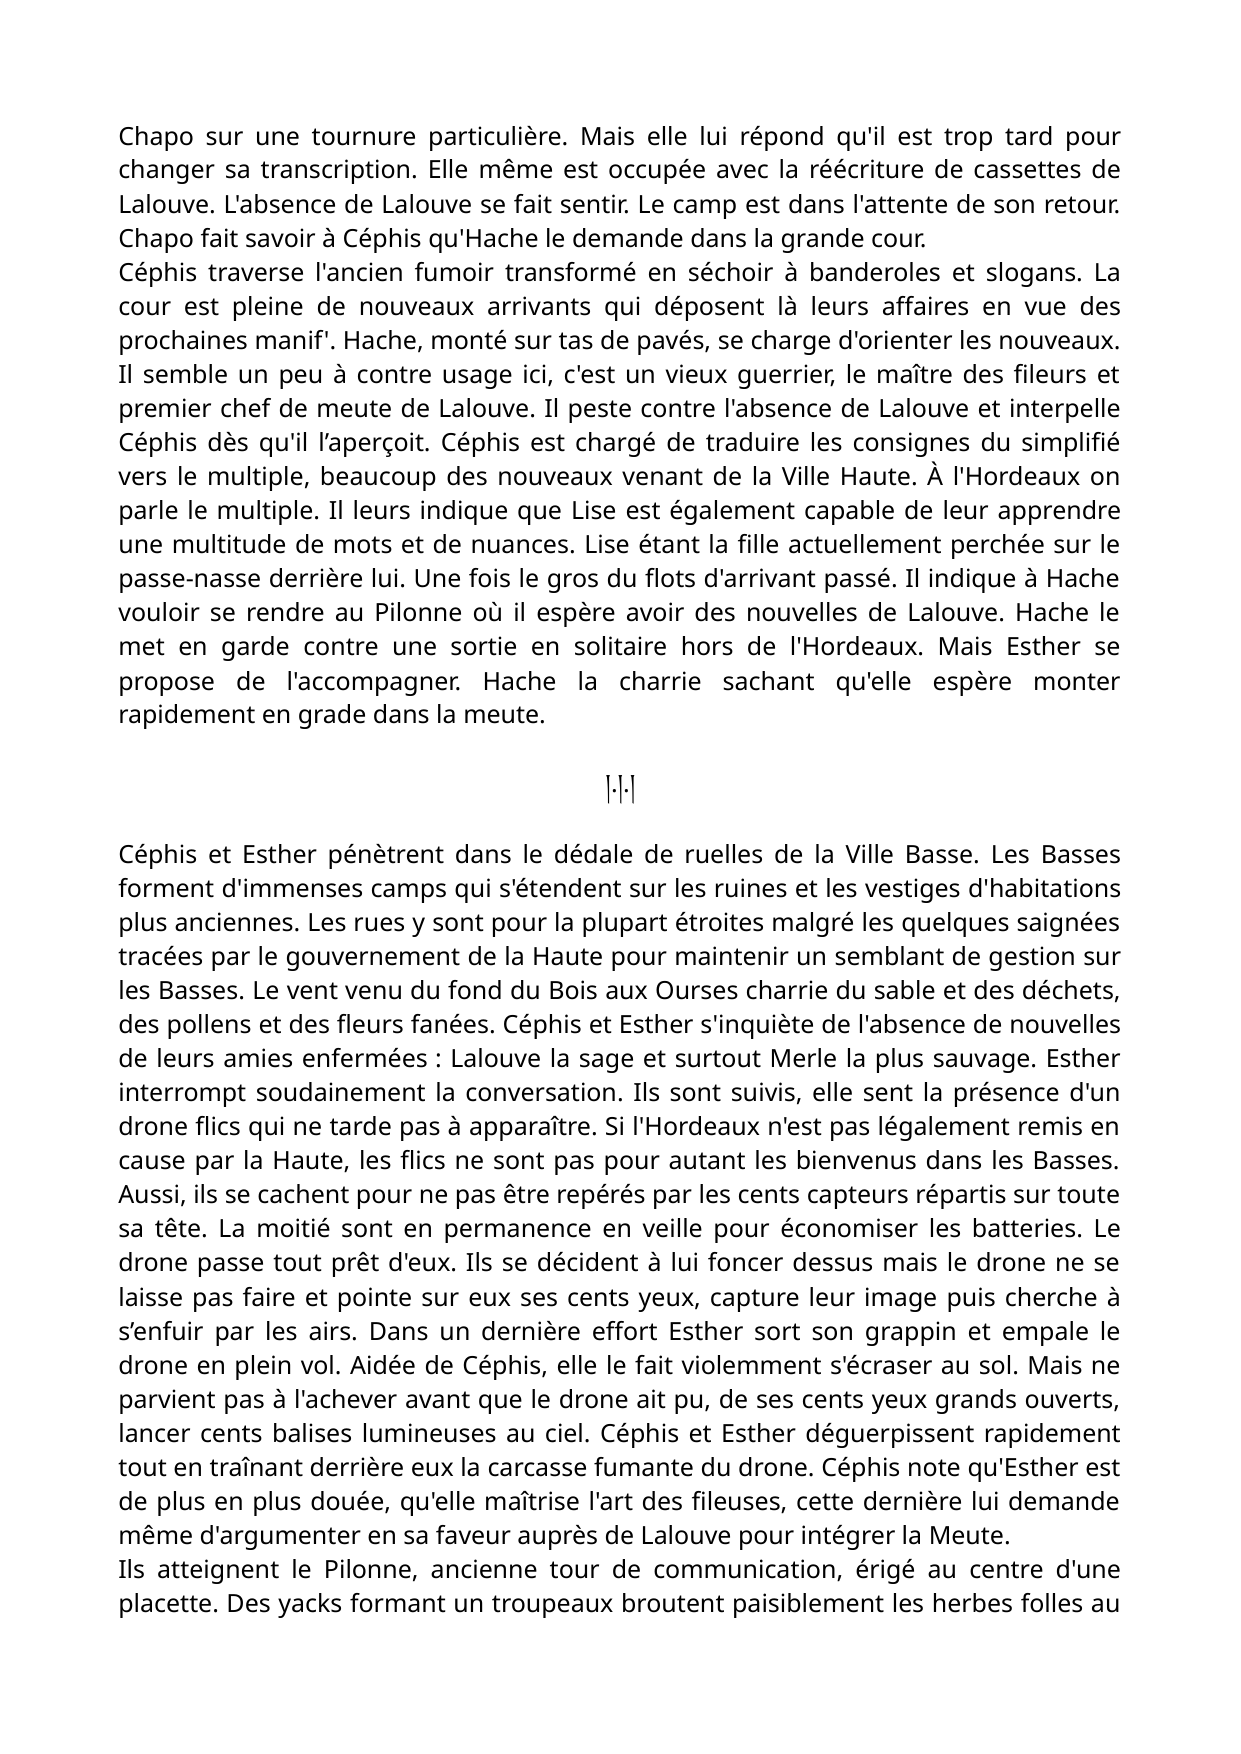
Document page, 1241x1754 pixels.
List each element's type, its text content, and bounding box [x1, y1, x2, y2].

text །.།.། [118, 765, 1122, 802]
text Céphis et Esther pénètrent dans le dédale de ruelles de la Ville Basse. Les Basses forment d'immenses camps qui s'étendent sur les ruines et les vestiges d'habitations plus anciennes. Les rues y sont pour la plupart étroites malgré les quelques saignées tracées par le gouvernement de la Haute pour maintenir un semblant de gestion sur les Basses. Le vent venu du fond du Bois aux Ourses charrie du sable et des déchets, des pollens et des fleurs fanées. Céphis et Esther s'inquiète de l'absence de nouvelles de leurs amies enfermées : Lalouve la sage et surtout Merle la plus sauvage. Esther interrompt soudainement la conversation. Ils sont suivis, elle sent la présence d'un drone flics qui ne tarde pas à apparaître. Si l'Hordeaux n'est pas légalement remis en cause par la Haute, les flics ne sont pas pour autant les bienvenus dans les Basses. Aussi, ils se cachent pour ne pas être repérés par les cents capteurs répartis sur toute sa tête. La moitié sont en permanence en veille pour économiser les batteries. Le drone passe tout prêt d'eux. Ils se décident à lui foncer dessus mais le drone ne se laisse pas faire et pointe sur eux ses cents yeux, capture leur image puis cherche à s’enfuir par les airs. Dans un dernière effort Esther sort son grappin et empale le drone en plein vol. Aidée de Céphis, elle le fait violemment s'écraser au sol. Mais ne parvient pas à l'achever avant que le drone ait pu, de ses cents yeux grands ouverts, lancer cents balises lumineuses au ciel. Céphis et Esther déguerpissent rapidement tout en traînant derrière eux la carcasse fumante du drone. Céphis note qu'Esther est de plus en plus douée, qu'elle maîtrise l'art des fileuses, cette dernière lui demande même d'argumenter en sa faveur auprès de Lalouve pour intégrer la Meute. [118, 836, 1122, 1552]
text Chapo sur une tournure particulière. Mais elle lui répond qu'il est trop tard pour changer sa transcription. Elle même est occupée avec la réécriture de cassettes de Lalouve. L'absence de Lalouve se fait sentir. Le camp est dans l'attente de son retour. Chapo fait savoir à Céphis qu'Hache le demande dans la grande cour. [118, 118, 1122, 254]
text Céphis traverse l'ancien fumoir transformé en séchoir à banderoles et slogans. La cour est pleine de nouveaux arrivants qui déposent là leurs affaires en vue des prochaines manif'. Hache, monté sur tas de pavés, se charge d'orienter les nouveaux. Il semble un peu à contre usage ici, c'est un vieux guerrier, le maître des fileurs et premier chef de meute de Lalouve. Il peste contre l'absence de Lalouve et interpelle Céphis dès qu'il l’aperçoit. Céphis est chargé de traduire les consignes du simplifié vers le multiple, beaucoup des nouveaux venant de la Ville Haute. À l'Hordeaux on parle le multiple. Il leurs indique que Lise est également capable de leur apprendre une multitude de mots et de nuances. Lise étant la fille actuellement perchée sur le passe-nasse derrière lui. Une fois le gros du flots d'arrivant passé. Il indique à Hache vouloir se rendre au Pilonne où il espère avoir des nouvelles de Lalouve. Hache le met en garde contre une sortie en solitaire hors de l'Hordeaux. Mais Esther se propose de l'accompagner. Hache la charrie sachant qu'elle espère monter rapidement en grade dans la meute. [118, 254, 1122, 731]
text Ils atteignent le Pilonne, ancienne tour de communication, érigé au centre d'une placette. Des yacks formant un troupeaux broutent paisiblement les herbes folles au [118, 1552, 1122, 1620]
